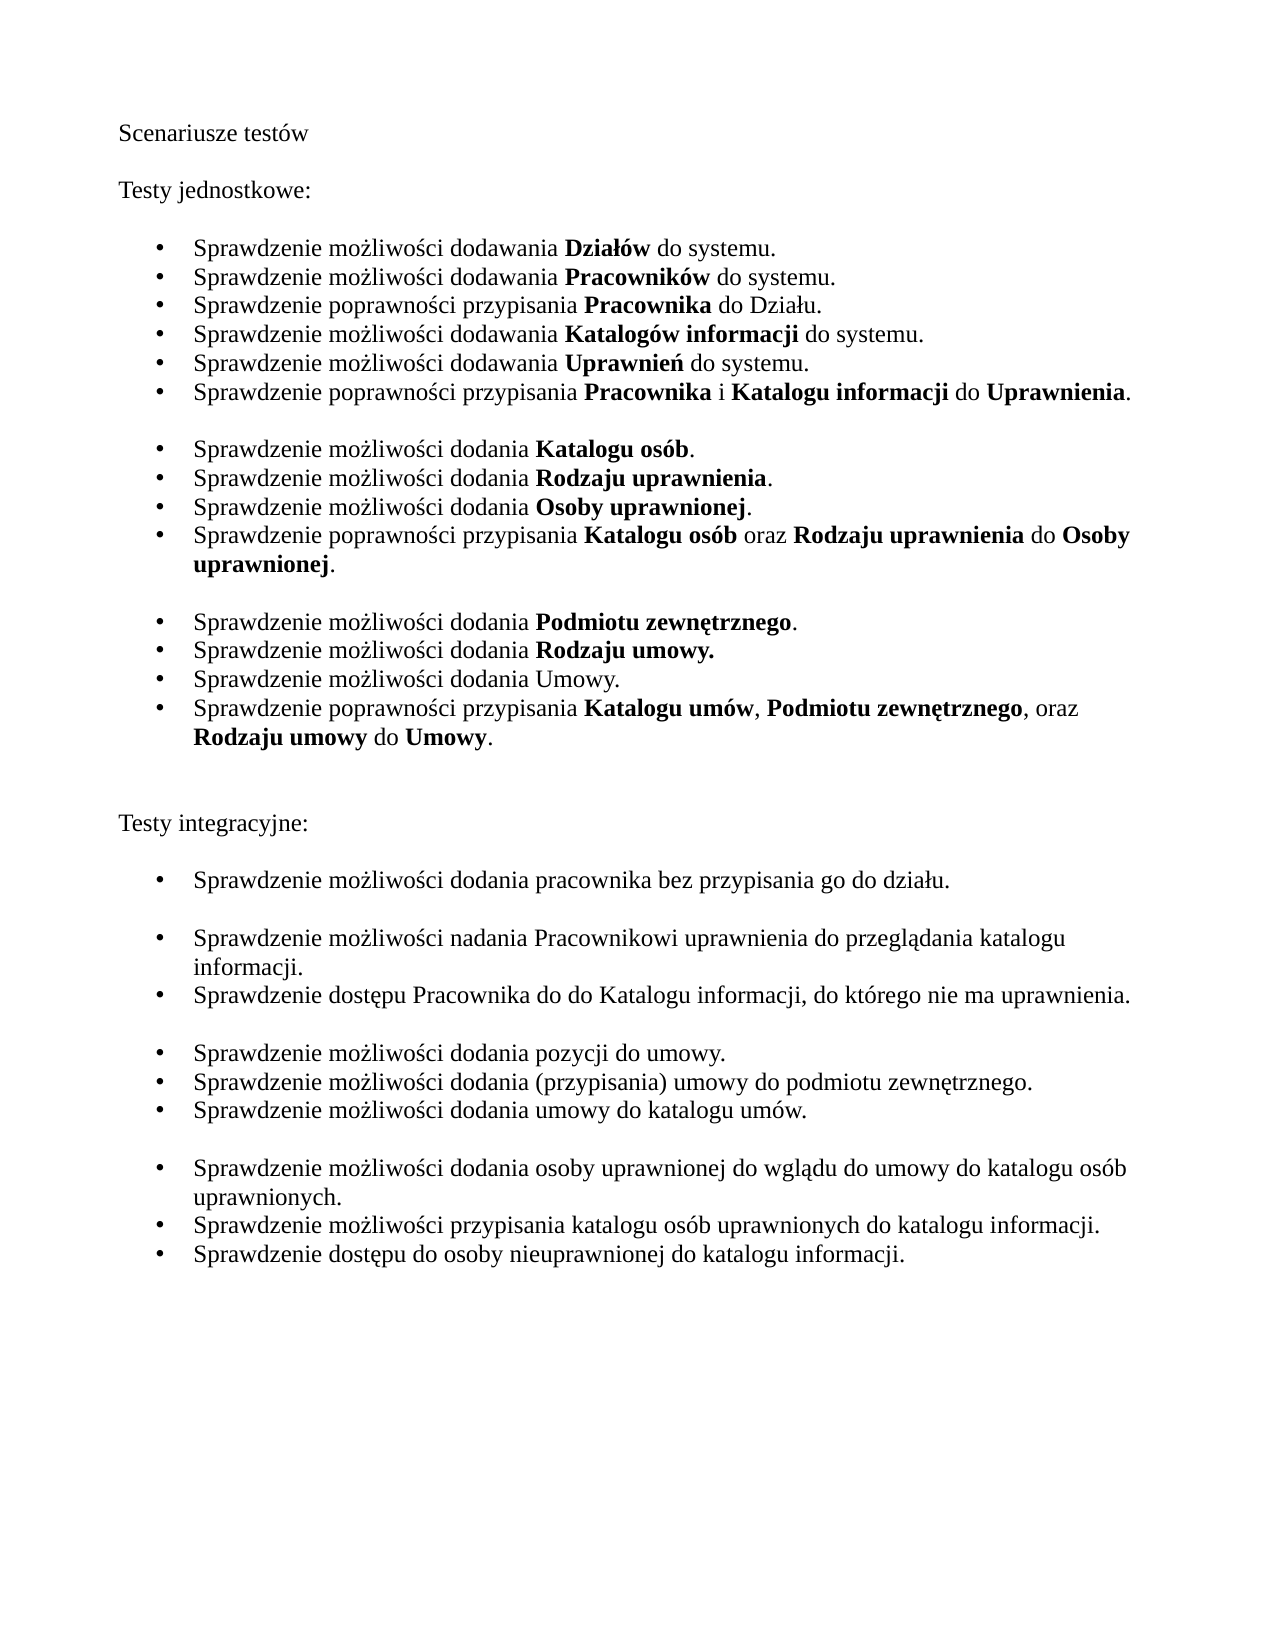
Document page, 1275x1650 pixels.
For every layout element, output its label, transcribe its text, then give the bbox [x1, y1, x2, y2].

list Sprawdzenie możliwości dodania Rodzaju umowy. [156, 636, 1157, 664]
list Sprawdzenie możliwości dodania Umowy. [156, 664, 1157, 693]
list Sprawdzenie możliwości dodania Katalogu osób. [156, 434, 1157, 463]
list Sprawdzenie poprawności przypisania Katalogu osób oraz Rodzaju uprawnienia do Osoby uprawnionej. [156, 521, 1157, 578]
list Sprawdzenie poprawności przypisania Pracownika do Działu. [156, 291, 1157, 319]
list Sprawdzenie możliwości dodania Osoby uprawnionej. [156, 492, 1157, 521]
list Sprawdzenie możliwości nadania Pracownikowi uprawnienia do przeglądania katalogu informacji. [156, 923, 1157, 981]
list Sprawdzenie możliwości dodawania Działów do systemu. [156, 233, 1157, 262]
list Sprawdzenie możliwości dodania pracownika bez przypisania go do działu. [156, 866, 1157, 894]
list Sprawdzenie możliwości dodania umowy do katalogu umów. [156, 1096, 1157, 1124]
list Sprawdzenie poprawności przypisania Pracownika i Katalogu informacji do Uprawnienia. [156, 377, 1157, 406]
text Scenariusze testów [118, 118, 1157, 147]
list Sprawdzenie możliwości dodania pozycji do umowy. [156, 1038, 1157, 1067]
list Sprawdzenie możliwości dodania Podmiotu zewnętrznego. [156, 607, 1157, 636]
list Sprawdzenie dostępu do osoby nieuprawnionej do katalogu informacji. [156, 1239, 1157, 1268]
list Sprawdzenie możliwości dodania osoby uprawnionej do wglądu do umowy do katalogu osób uprawnionych. [156, 1153, 1157, 1211]
list Sprawdzenie możliwości dodania Rodzaju uprawnienia. [156, 463, 1157, 492]
list Sprawdzenie poprawności przypisania Katalogu umów, Podmiotu zewnętrznego, oraz Rodzaju umowy do Umowy. [156, 693, 1157, 751]
list Sprawdzenie dostępu Pracownika do do Katalogu informacji, do którego nie ma uprawnienia. [156, 981, 1157, 1009]
text Testy integracyjne: [118, 808, 1157, 837]
list Sprawdzenie możliwości dodawania Pracowników do systemu. [156, 262, 1157, 291]
list Sprawdzenie możliwości przypisania katalogu osób uprawnionych do katalogu informacji. [156, 1211, 1157, 1239]
list Sprawdzenie możliwości dodawania Katalogów informacji do systemu. [156, 319, 1157, 348]
text Testy jednostkowe: [118, 176, 1157, 204]
list Sprawdzenie możliwości dodania (przypisania) umowy do podmiotu zewnętrznego. [156, 1067, 1157, 1096]
list Sprawdzenie możliwości dodawania Uprawnień do systemu. [156, 348, 1157, 377]
